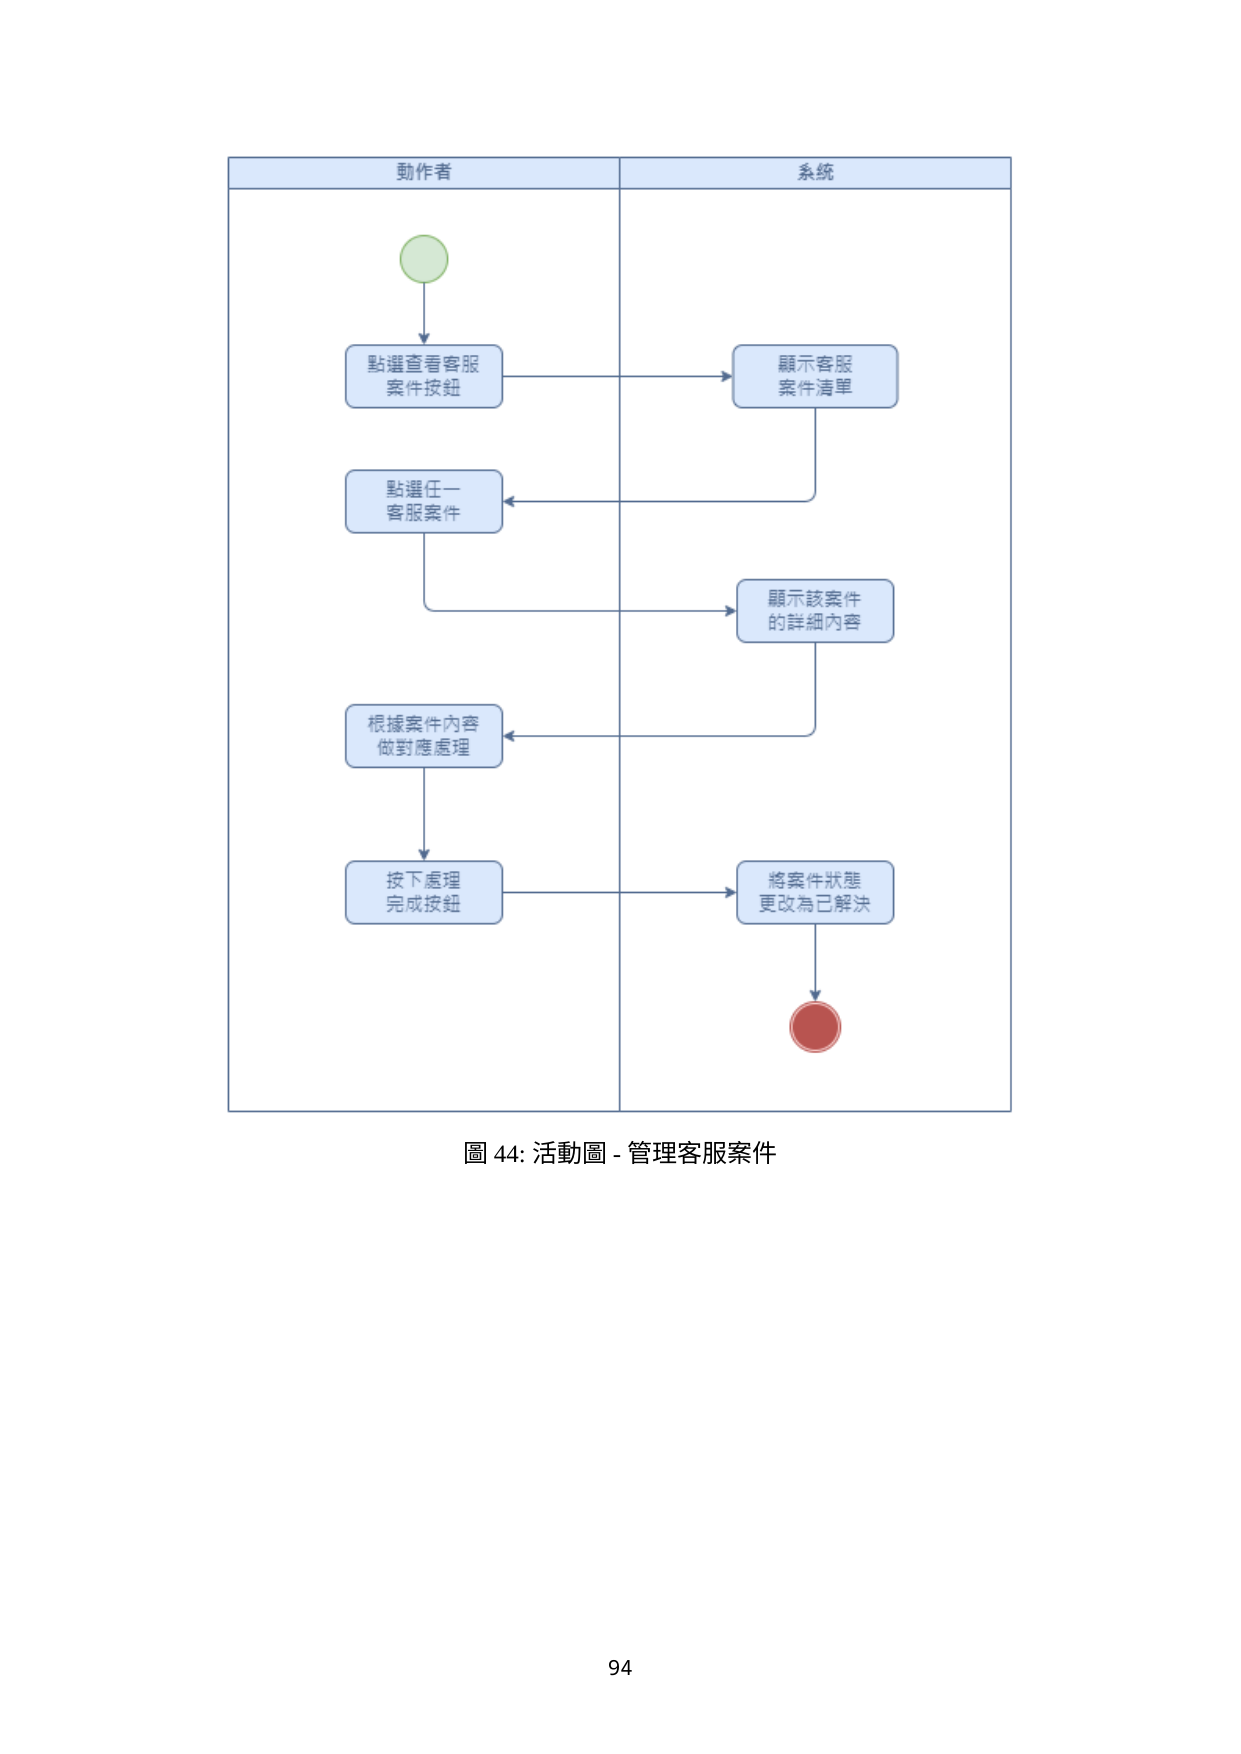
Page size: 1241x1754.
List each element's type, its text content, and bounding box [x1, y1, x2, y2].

text 圖 44: 活動圖 - 管理客服案件 [218, 1125, 1022, 1169]
picture [217, 146, 1023, 1125]
